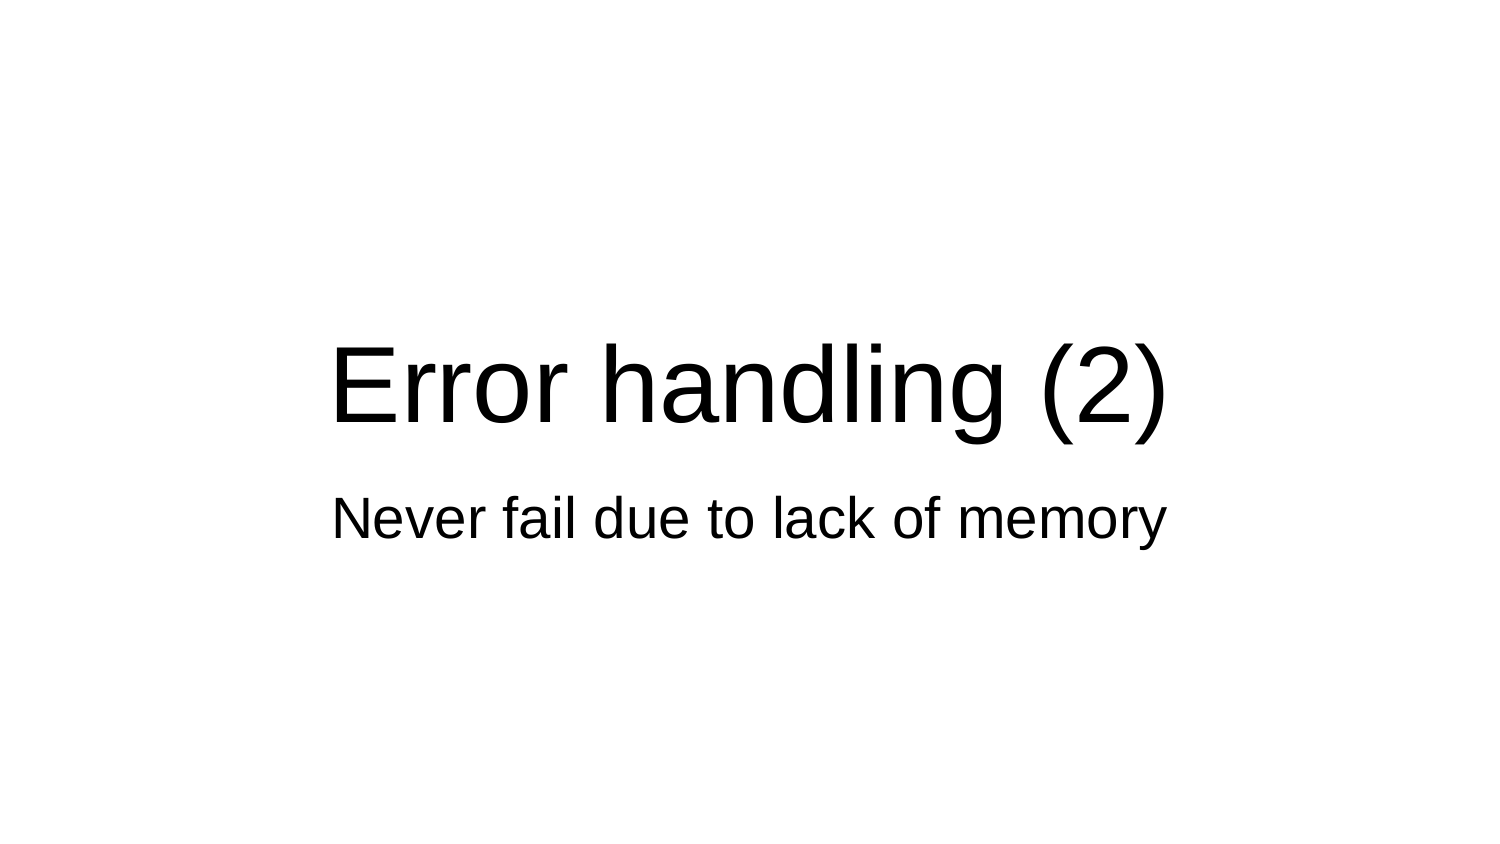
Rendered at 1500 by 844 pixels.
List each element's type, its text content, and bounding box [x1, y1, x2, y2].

title Error handling (2) [51, 122, 1449, 459]
subtitle Never fail due to lack of memory [51, 464, 1449, 595]
